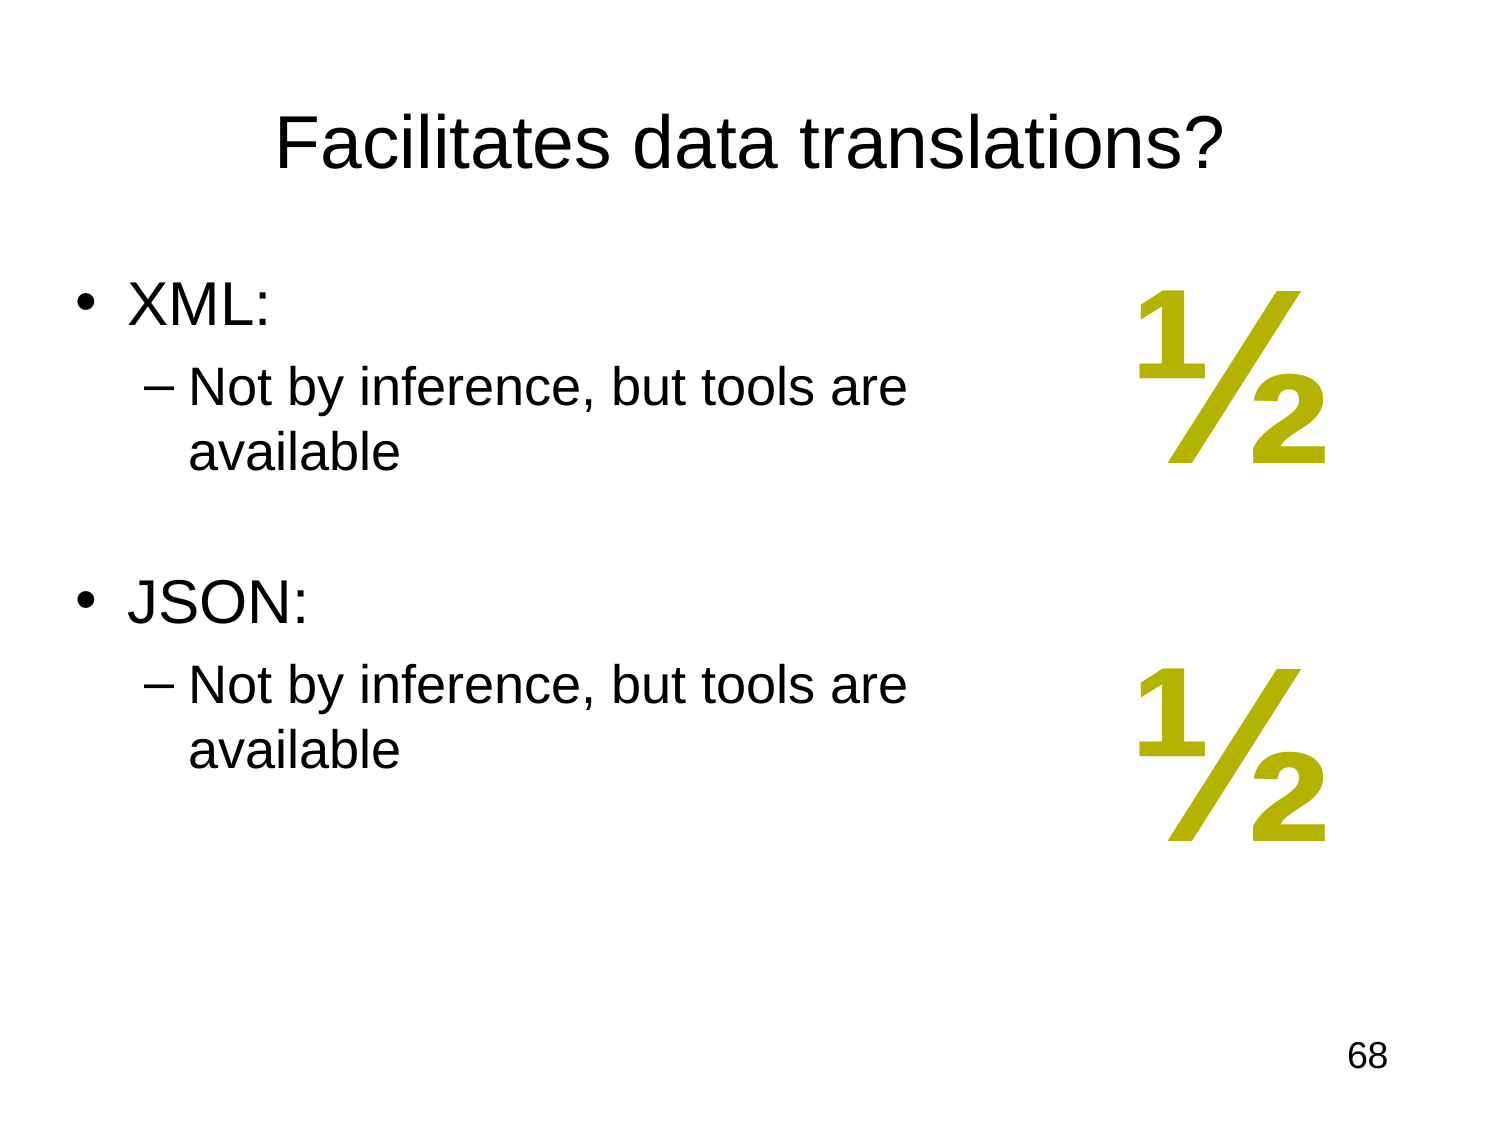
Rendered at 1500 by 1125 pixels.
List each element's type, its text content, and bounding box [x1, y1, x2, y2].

list XML: Not by inference, but tools are available JSON: Not by inference, but tools are available [75, 263, 1066, 916]
text_box ½ [1113, 583, 1352, 899]
title Facilitates data translations? [75, 44, 1425, 233]
text_box ½ [1113, 205, 1352, 521]
